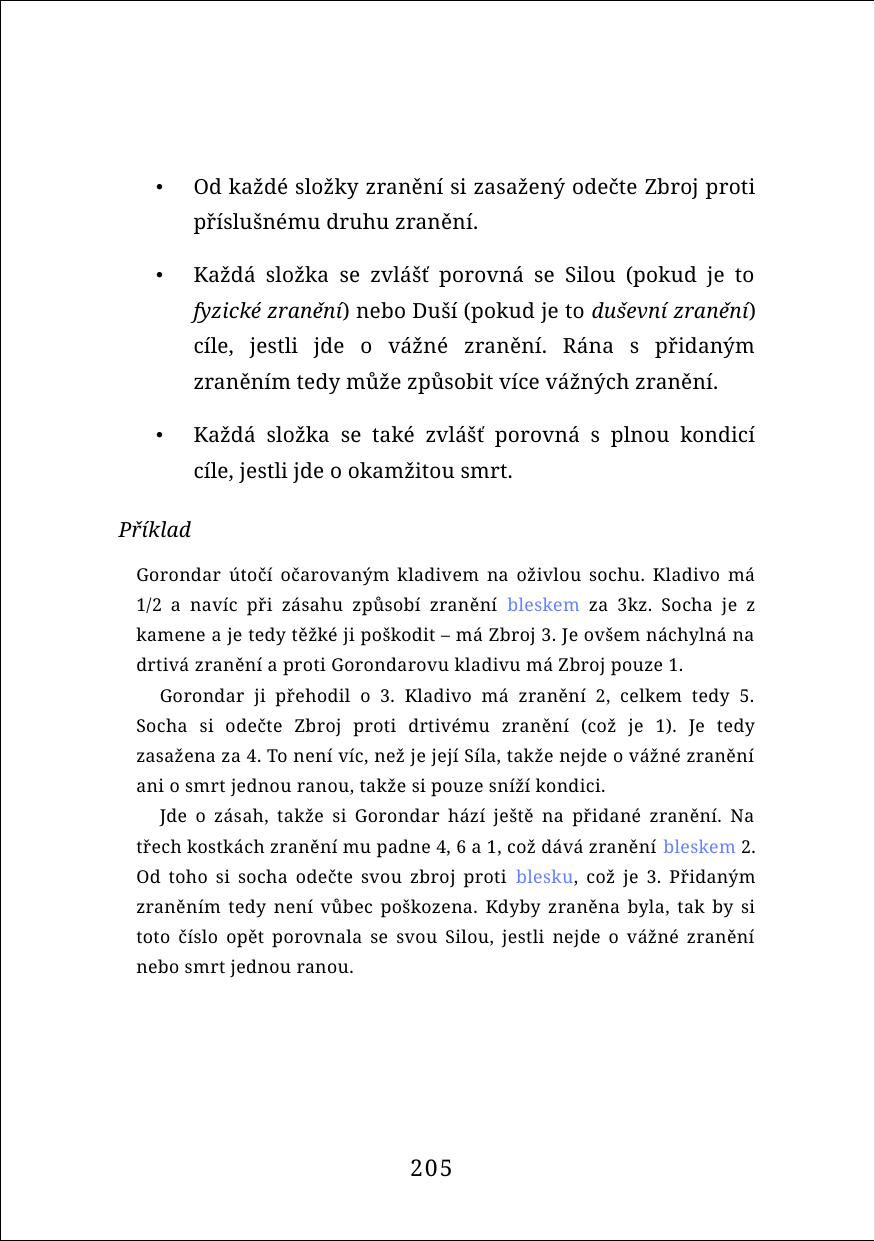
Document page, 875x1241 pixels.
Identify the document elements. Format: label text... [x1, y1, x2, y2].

list Každá složka se zvlášť porovná se Silou (pokud je to fyzické zranění) nebo Duší (pokud je to duševní zranění) cíle, jestli jde o vážné zranění. Rána s přidaným zraněním tedy může způsobit více vážných zranění. [156, 261, 756, 396]
list Od každé složky zranění si zasažený odečte Zbroj proti příslušnému druhu zranění. [156, 172, 756, 236]
text Gorondar útočí očarovaným kladivem na oživlou sochu. Kladivo má 1/2 a navíc při zásahu způsobí zranění bleskem za 3kz. Socha je z kamene a je tedy těžké ji poškodit – má Zbroj 3. Je ovšem náchylná na drtivá zranění a proti Gorondarovu kladivu má Zbroj pouze 1. Gorondar ji přehodil o 3. Kladivo má zranění 2, celkem tedy 5. Socha si odečte Zbroj proti drtivému zranění (což je 1). Je tedy zasažena za 4. To není víc, než je její Síla, takže nejde o vážné zranění ani o smrt jednou ranou, takže si pouze sníží kondici. Jde o zásah, takže si Gorondar hází ještě na přidané zranění. Na třech kostkách zranění mu padne 4, 6 a 1, což dává zranění bleskem 2. Od toho si socha odečte svou zbroj proti blesku, což je 3. Přidaným zraněním tedy není vůbec poškozena. Kdyby zraněna byla, tak by si toto číslo opět porovnala se svou Silou, jestli nejde o vážné zranění nebo smrt jednou ranou. [136, 562, 756, 979]
text Příklad [118, 515, 756, 543]
list Každá složka se také zvlášť porovná s plnou kondicí cíle, jestli jde o okamžitou smrt. [156, 420, 756, 484]
